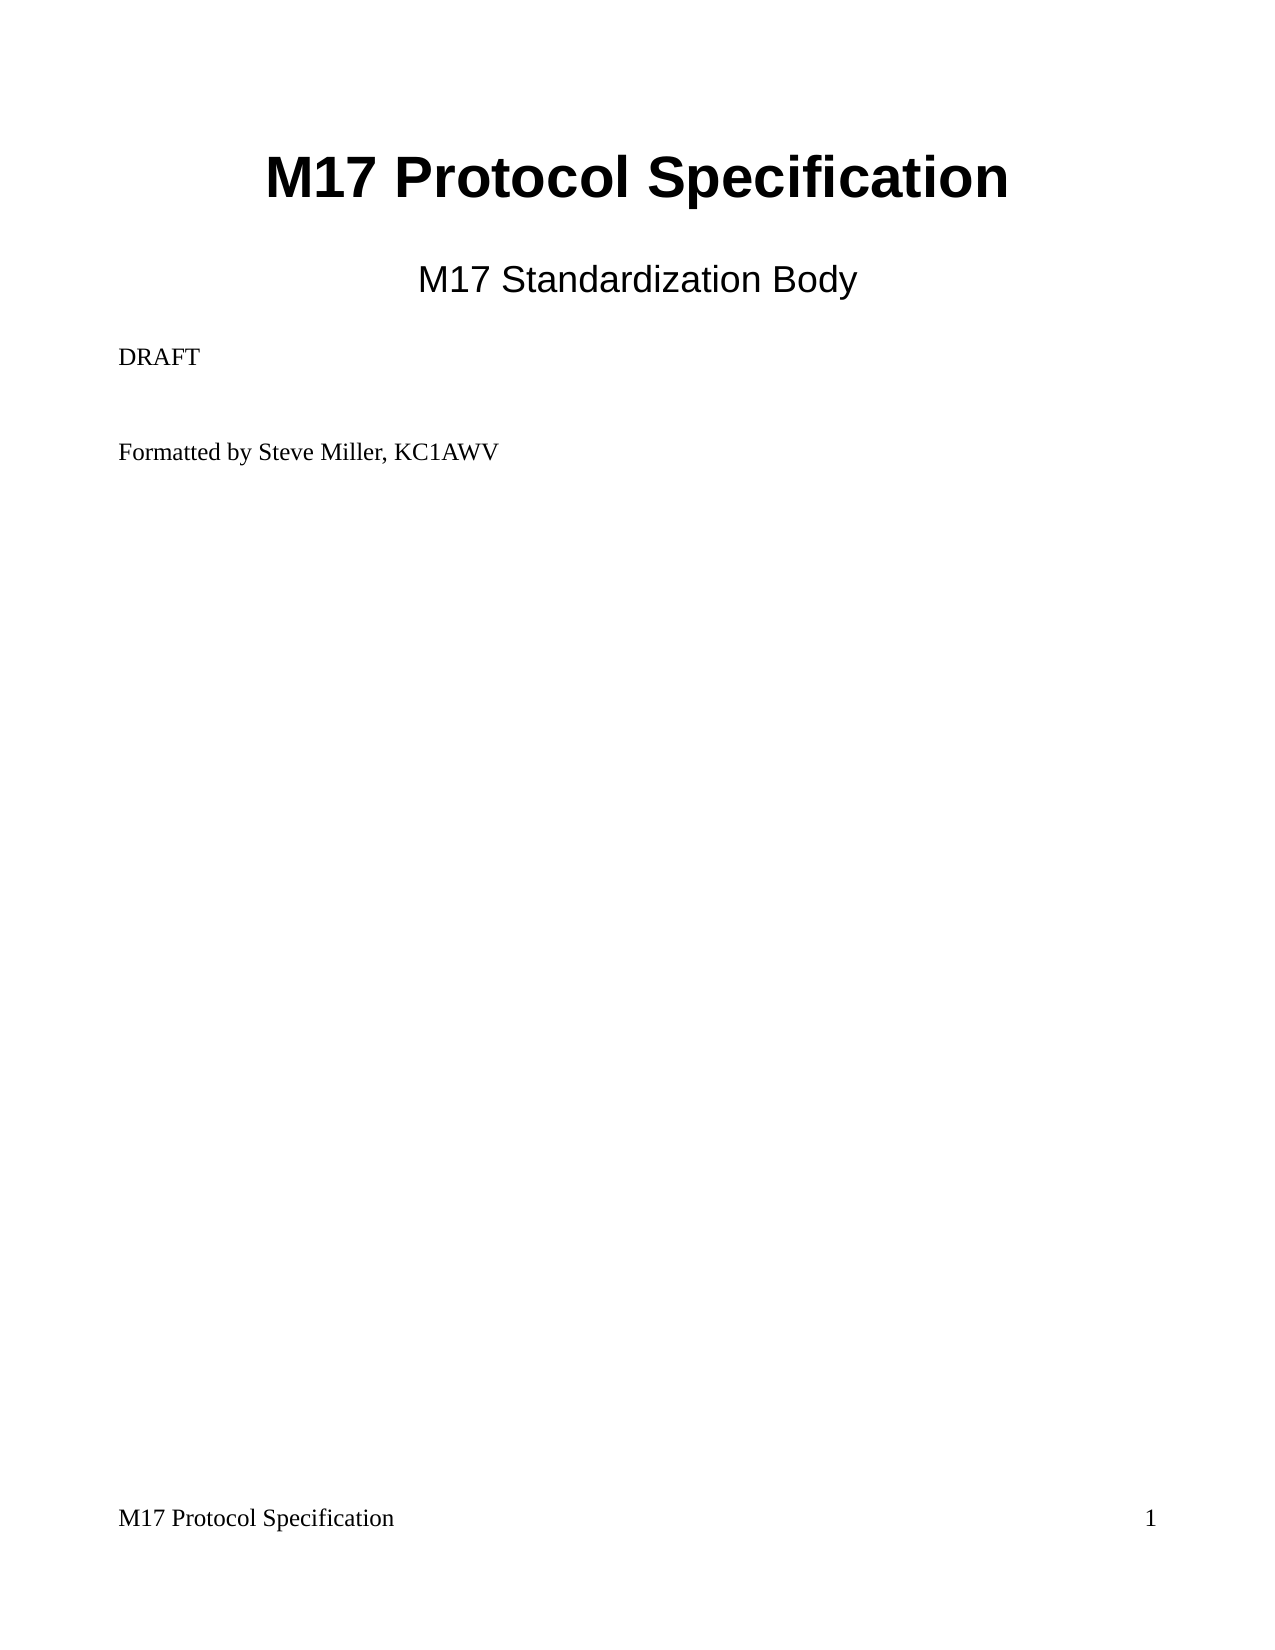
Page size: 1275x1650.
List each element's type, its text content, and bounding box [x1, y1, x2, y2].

text DRAFT [118, 342, 1157, 371]
title M17 Protocol Specification [118, 143, 1157, 210]
subtitle M17 Standardization Body [118, 258, 1157, 301]
text Formatted by Steve Miller, KC1AWV [118, 437, 1157, 466]
